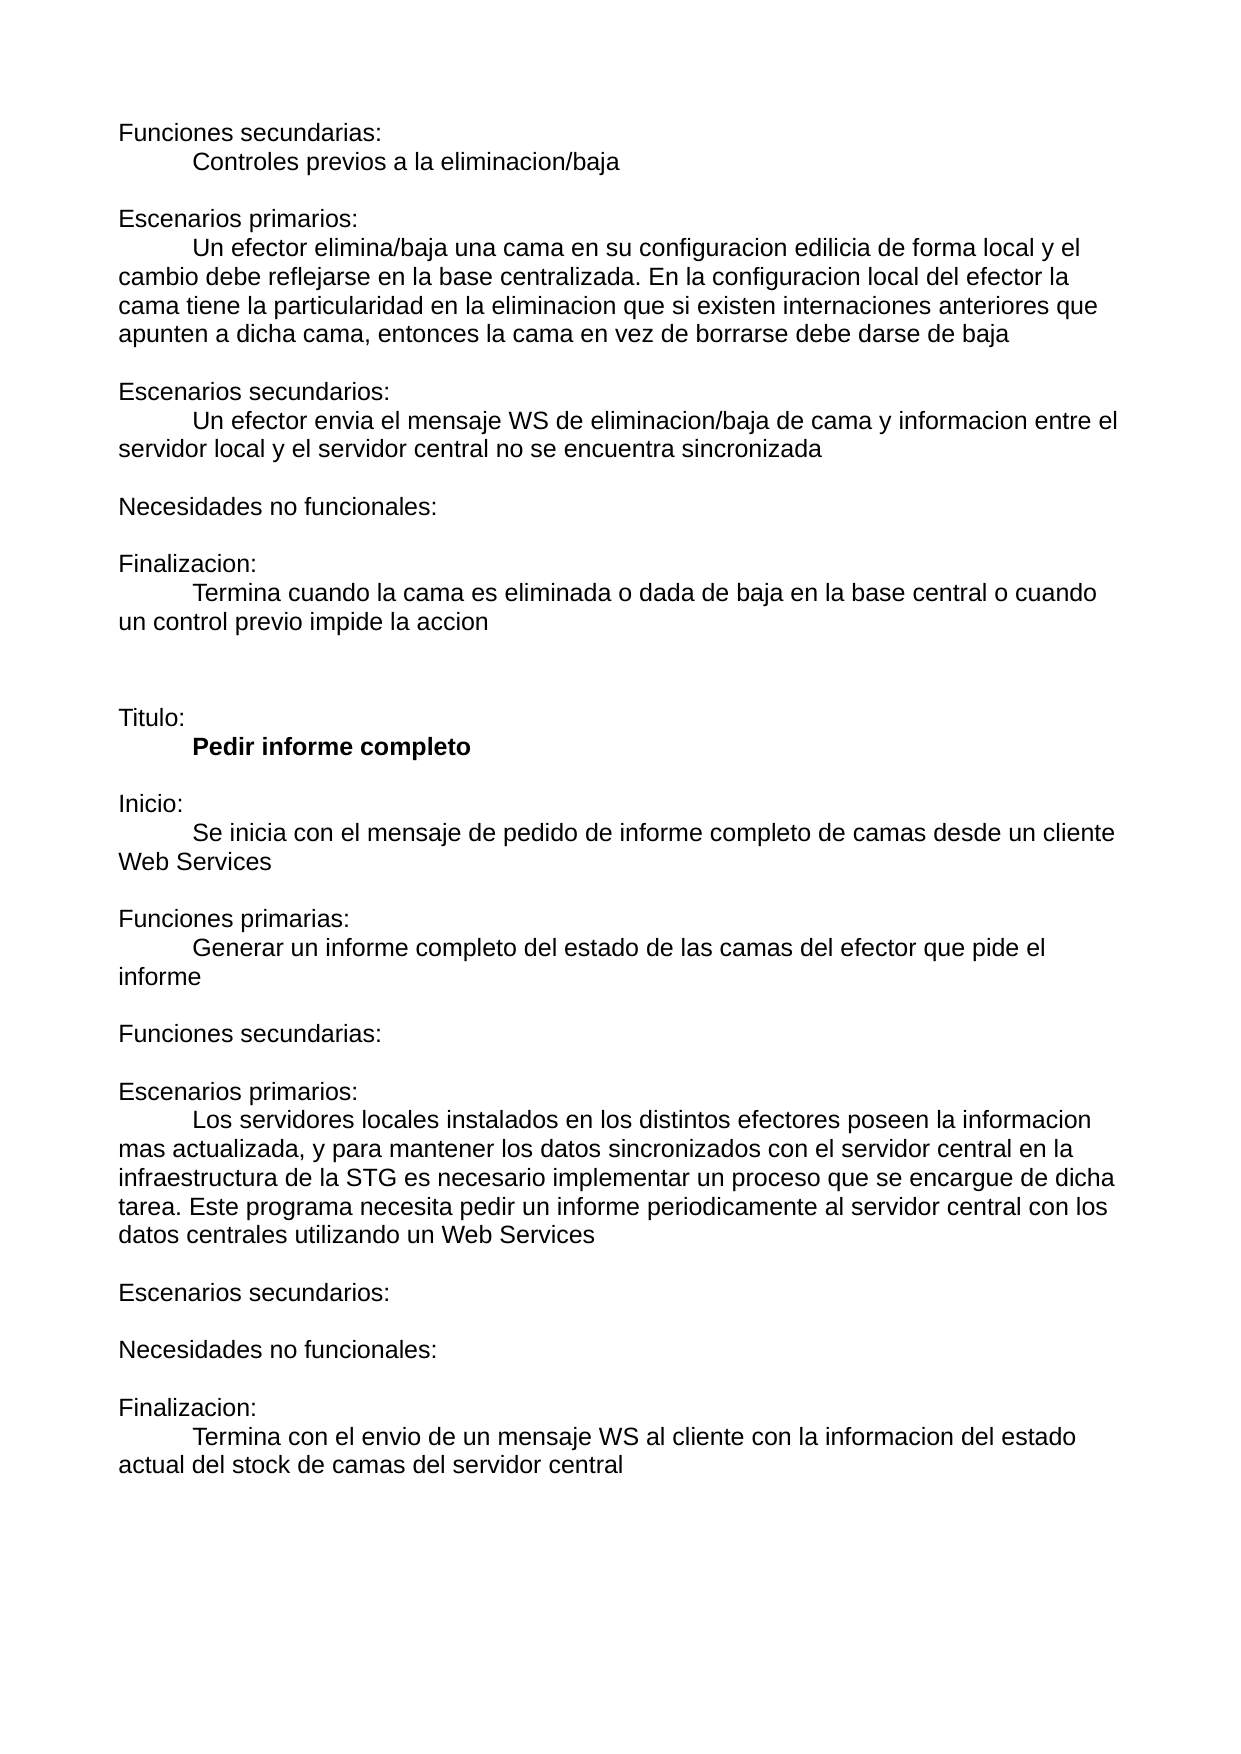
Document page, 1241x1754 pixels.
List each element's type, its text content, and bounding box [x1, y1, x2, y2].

table_cell Escenarios primarios: [118, 204, 1122, 233]
table_cell Termina cuando la cama es eliminada o dada de baja en la base central o cuando un control previo impide la accion [118, 578, 1122, 636]
table_cell Finalizacion: [118, 549, 1122, 578]
table_cell [118, 1249, 1122, 1278]
table_cell [118, 1306, 1122, 1335]
table_cell Funciones secundarias: [118, 1019, 1122, 1048]
table_cell [118, 463, 1122, 492]
table_cell Un efector envia el mensaje WS de eliminacion/baja de cama y informacion entre el servidor local y el servidor central no se encuentra sincronizada [118, 406, 1122, 463]
table_cell [118, 348, 1122, 377]
table_cell Funciones secundarias: [118, 118, 1122, 147]
table_cell Generar un informe completo del estado de las camas del efector que pide el informe [118, 933, 1122, 990]
table_cell Un efector elimina/baja una cama en su configuracion edilicia de forma local y el cambio debe reflejarse en la base centralizada. En la configuracion local del efector la cama tiene la particularidad en la eliminacion que si existen internaciones anteriores que apunten a dicha cama, entonces la cama en vez de borrarse debe darse de baja [118, 233, 1122, 348]
table_cell Finalizacion: [118, 1393, 1122, 1421]
table_cell Escenarios secundarios: [118, 1278, 1122, 1306]
table_cell [118, 990, 1122, 1019]
table_cell Funciones primarias: [118, 904, 1122, 933]
table_cell [118, 521, 1122, 549]
table_cell [118, 176, 1122, 204]
table_cell [118, 875, 1122, 904]
table_cell [118, 1048, 1122, 1076]
table_cell Escenarios primarios: [118, 1076, 1122, 1105]
table_cell Se inicia con el mensaje de pedido de informe completo de camas desde un cliente Web Services [118, 818, 1122, 875]
table_cell Pedir informe completo [118, 731, 1122, 760]
table_header Titulo: [118, 703, 1122, 731]
table_cell Inicio: [118, 789, 1122, 818]
table_cell Termina con el envio de un mensaje WS al cliente con la informacion del estado actual del stock de camas del servidor central [118, 1421, 1122, 1479]
table_cell Los servidores locales instalados en los distintos efectores poseen la informacion mas actualizada, y para mantener los datos sincronizados con el servidor central en la infraestructura de la STG es necesario implementar un proceso que se encargue de dicha tarea. Este programa necesita pedir un informe periodicamente al servidor central con los datos centrales utilizando un Web Services [118, 1105, 1122, 1249]
table_cell Necesidades no funcionales: [118, 1335, 1122, 1364]
table_cell Controles previos a la eliminacion/baja [118, 147, 1122, 176]
table_cell [118, 1364, 1122, 1393]
table_cell Escenarios secundarios: [118, 377, 1122, 406]
table_cell Necesidades no funcionales: [118, 492, 1122, 521]
table_cell [118, 760, 1122, 789]
